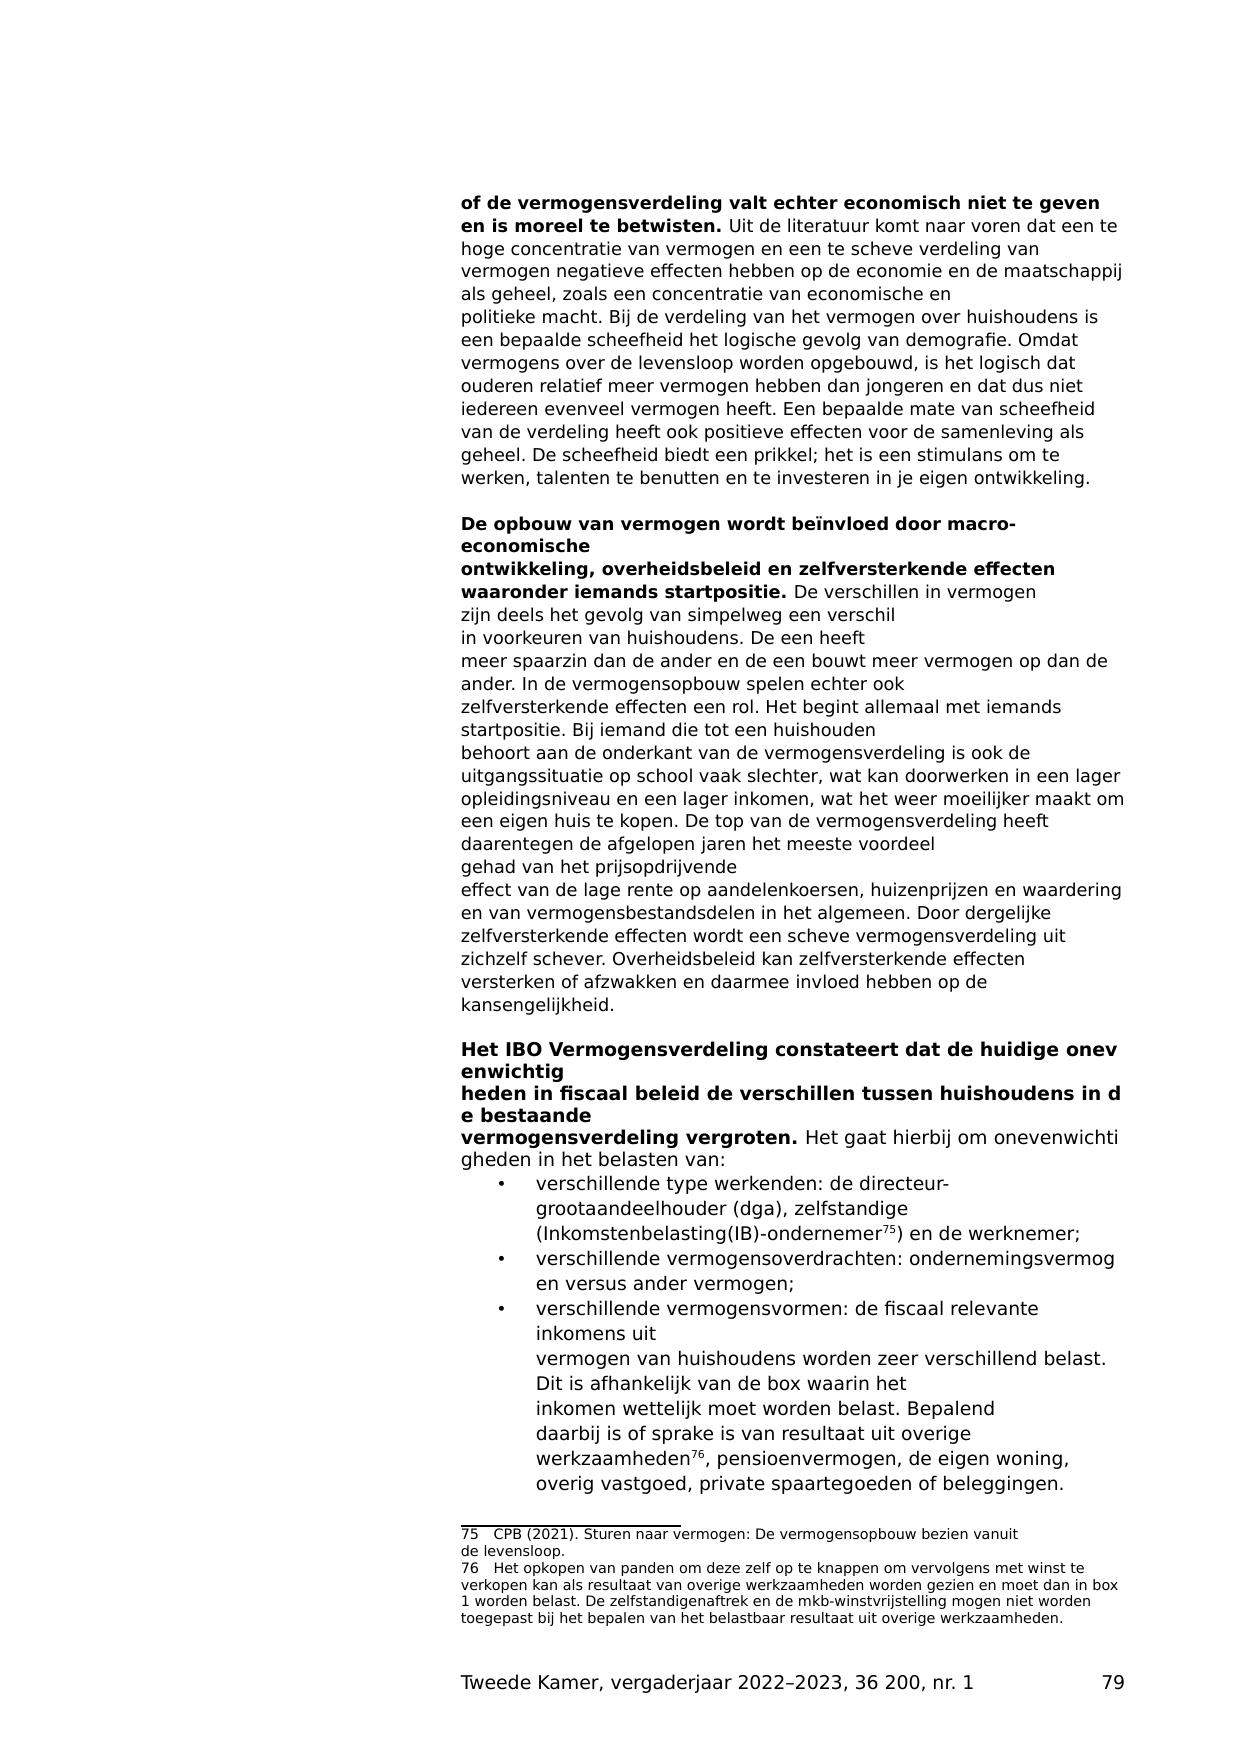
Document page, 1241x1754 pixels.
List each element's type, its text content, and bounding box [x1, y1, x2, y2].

list verschillende vermogensoverdrachten: ondernemingsvermogen versus ander vermogen; [498, 1246, 1125, 1296]
list verschillende vermogensvormen: de fiscaal relevante inkomens uit vermogen van huishoudens worden zeer verschillend belast. Dit is afhankelijk van de box waarin het inkomen wettelijk moet worden belast. Bepalend daarbij is of sprake is van resultaat uit overige werkzaamheden, pensioenvermogen, de eigen woning, overig vastgoed, private spaartegoeden of beleggingen. [498, 1296, 1125, 1496]
text of de vermogensverdeling valt echter economisch niet te geven en is moreel te betwisten. Uit de literatuur komt naar voren dat een te hoge concentratie van vermogen en een te scheve verdeling van vermogen negatieve effecten hebben op de economie en de maatschappij als geheel, zoals een concentratie van economische en politieke macht. Bij de verdeling van het vermogen over huishoudens is een bepaalde scheefheid het logische gevolg van demografie. Omdat vermogens over de levensloop worden opgebouwd, is het logisch dat ouderen relatief meer vermogen hebben dan jongeren en dat dus niet iedereen evenveel vermogen heeft. Een bepaalde mate van scheefheid van de verdeling heeft ook positieve effecten voor de samenleving als geheel. De scheefheid biedt een prikkel; het is een stimulans om te werken, talenten te benutten en te investeren in je eigen ontwikkeling. [461, 191, 1125, 489]
list __CPB (2021). Sturen naar vermogen: De vermogensopbouw bezien vanuit de levensloop. [461, 1526, 1125, 1560]
list verschillende type werkenden: de directeur-grootaandeelhouder (dga), zelfstandige (Inkomstenbelasting(IB)-ondernemer) en de werknemer; [498, 1171, 1125, 1246]
text Het IBO Vermogensverdeling constateert dat de huidige onevenwichtig­ heden in fiscaal beleid de verschillen tussen huishoudens in de bestaande vermogensverdeling vergroten. Het gaat hierbij om onevenwichtigheden in het belasten van: [461, 1039, 1125, 1171]
text De opbouw van vermogen wordt beïnvloed door macro-economische ontwikkeling, overheidsbeleid en zelfversterkende effecten waaronder iemands startpositie. De verschillen in vermogen zijn deels het gevolg van simpelweg een verschil in voorkeuren van huishoudens. De een heeft meer spaarzin dan de ander en de een bouwt meer vermogen op dan de ander. In de vermogensopbouw spelen echter ook zelfversterkende effecten een rol. Het begint allemaal met iemands startpositie. Bij iemand die tot een huishouden behoort aan de onderkant van de vermogensverdeling is ook de uitgangssituatie op school vaak slechter, wat kan doorwerken in een lager opleidingsniveau en een lager inkomen, wat het weer moeilijker maakt om een eigen huis te kopen. De top van de vermogensverdeling heeft daarentegen de afgelopen jaren het meeste voordeel gehad van het prijsopdrijvende effect van de lage rente op aandelenkoersen, huizenprijzen en waarderingen van vermogensbestandsdelen in het algemeen. Door dergelijke zelfversterkende effecten wordt een scheve vermogensverdeling uit zichzelf schever. Overheidsbeleid kan zelfversterkende effecten versterken of afzwakken en daarmee invloed hebben op de kansengelijkheid. [461, 512, 1125, 1016]
list __Het opkopen van panden om deze zelf op te knappen om vervolgens met winst te verkopen kan als resultaat van overige werkzaamheden worden gezien en moet dan in box 1 worden belast. De zelfstandigenaftrek en de mkb-winstvrijstelling mogen niet worden toegepast bij het bepalen van het belastbaar resultaat uit overige werkzaamheden. [461, 1560, 1125, 1627]
